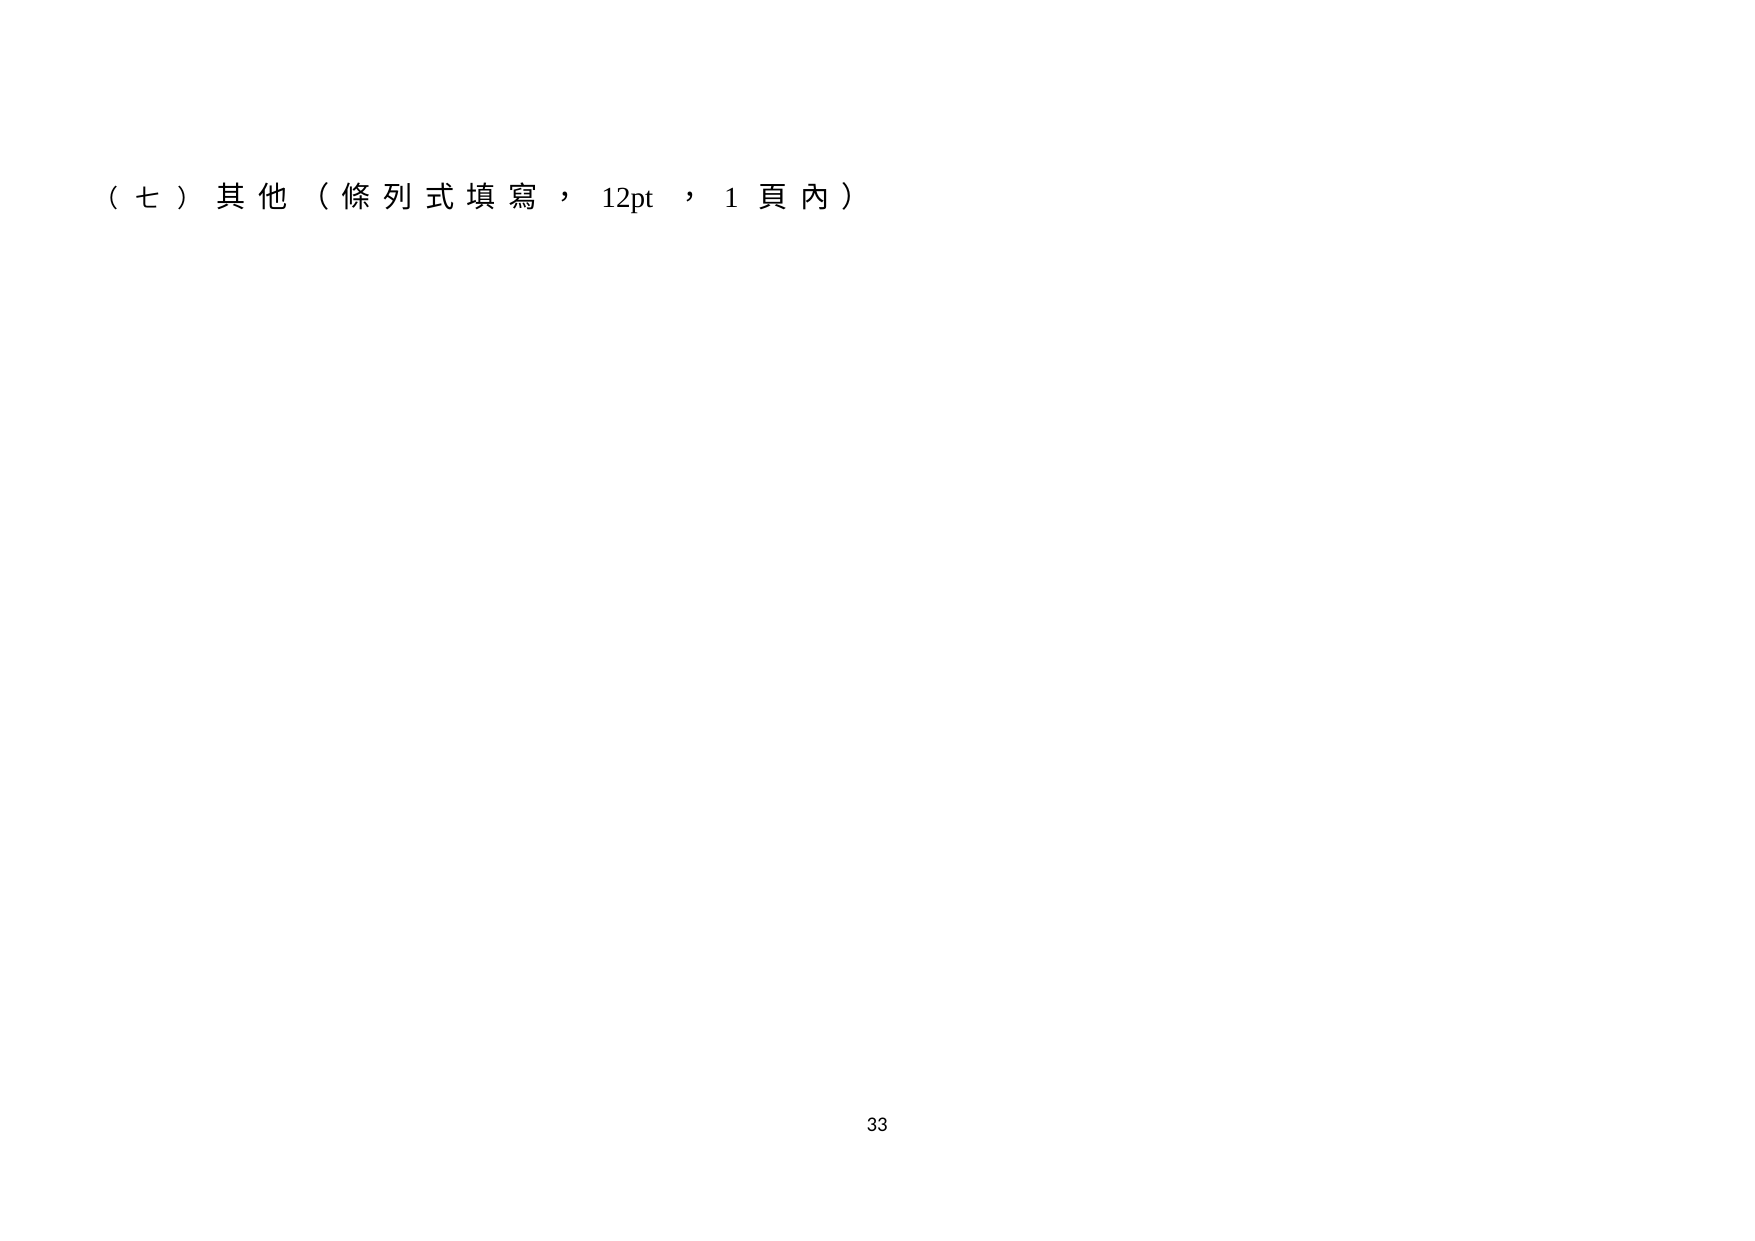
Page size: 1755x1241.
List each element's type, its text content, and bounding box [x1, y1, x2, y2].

text （七）其他（條列式填寫，12pt，1頁內） [85, 144, 1669, 207]
